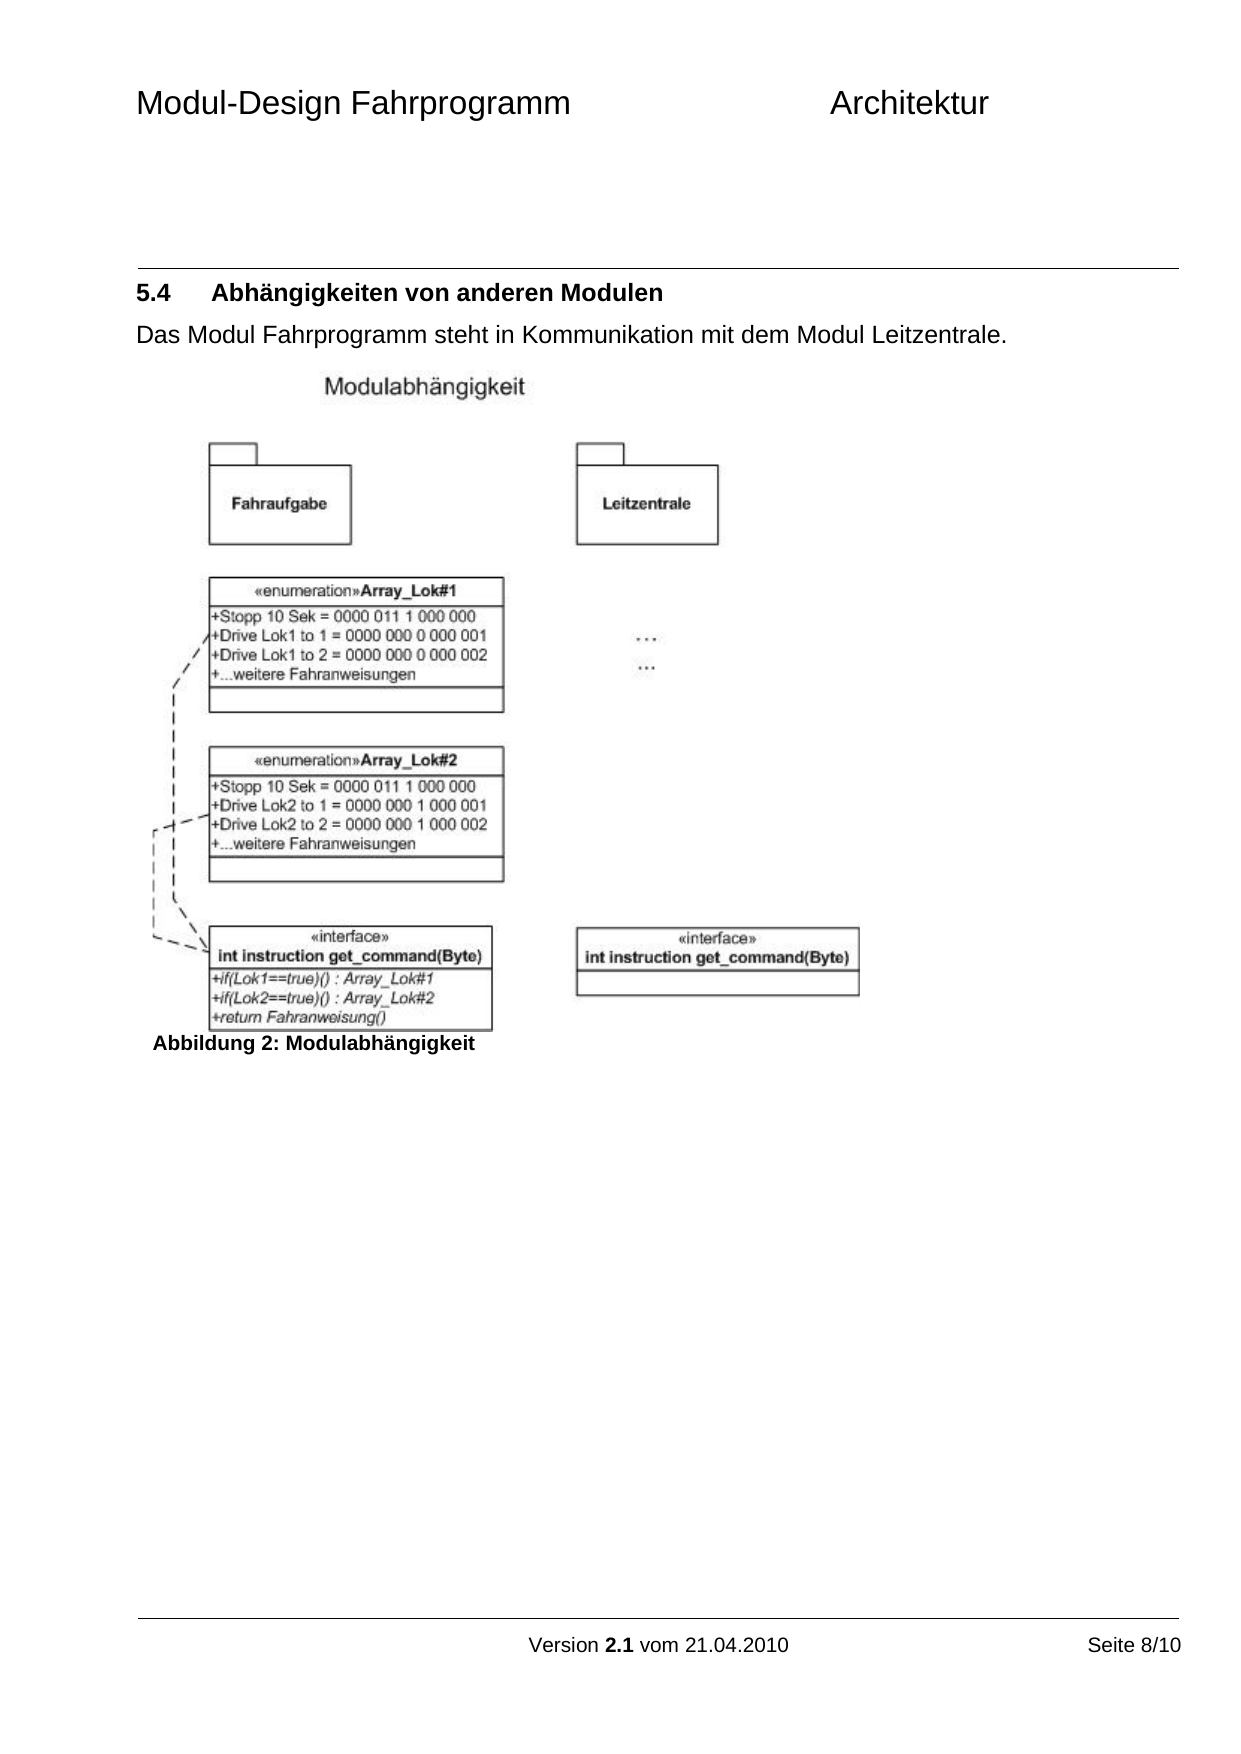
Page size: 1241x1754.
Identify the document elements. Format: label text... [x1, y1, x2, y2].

text Abbildung 2: Modulabhängigkeit [152, 1032, 860, 1055]
picture [152, 370, 860, 1032]
subtitle Abhängigkeiten von anderen Modulen [136, 289, 1181, 307]
text Das Modul Fahrprogramm steht in Kommunikation mit dem Modul Leitzentrale. [136, 319, 1181, 348]
